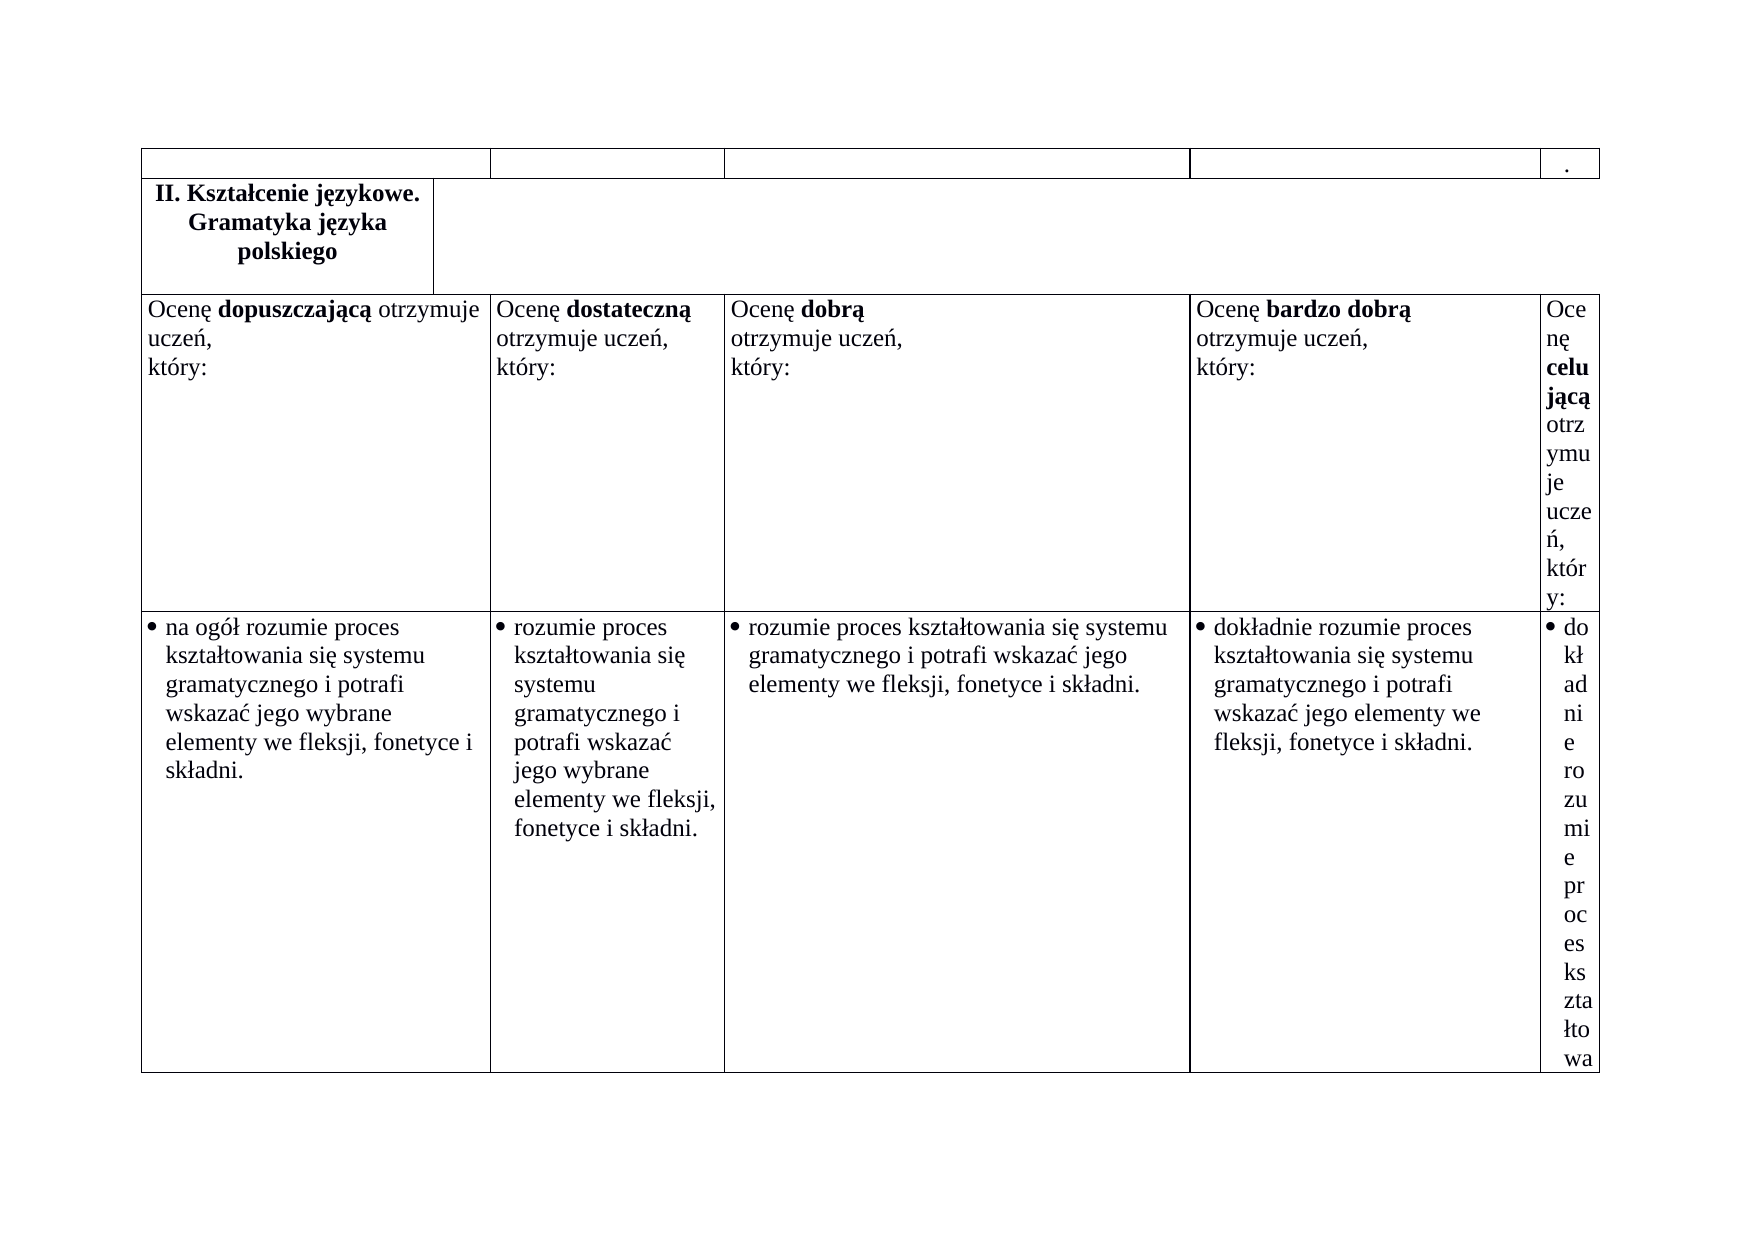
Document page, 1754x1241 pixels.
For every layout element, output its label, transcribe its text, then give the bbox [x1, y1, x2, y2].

table_cell Ocenę dobrą otrzymuje uczeń, który: [725, 295, 1189, 611]
table_cell na ogół rozumie proces kształtowania się systemu gramatycznego i potrafi wskazać jego wybrane elementy we fleksji, fonetyce i składni. [142, 612, 490, 1072]
table_cell dokładnie rozumie proces kształtowa [1541, 612, 1599, 1072]
table_cell Ocenę dopuszczającą otrzymuje uczeń, który: [142, 295, 490, 611]
table_cell [434, 179, 1599, 293]
table_cell Ocenę dostateczną otrzymuje uczeń, który: [491, 295, 724, 611]
table_cell II. Kształcenie językowe. Gramatyka języka polskiego [142, 179, 433, 293]
table_cell Ocenę celującą otrzymuje uczeń, który: [1541, 295, 1599, 611]
table_cell Ocenę bardzo dobrą otrzymuje uczeń, który: [1191, 295, 1540, 611]
table_cell rozumie proces kształtowania się systemu gramatycznego i potrafi wskazać jego elementy we fleksji, fonetyce i składni. [725, 612, 1189, 1072]
table_cell rozumie proces kształtowania się systemu gramatycznego i potrafi wskazać jego wybrane elementy we fleksji, fonetyce i składni. [491, 612, 724, 1072]
table_cell dokładnie rozumie proces kształtowania się systemu gramatycznego i potrafi wskazać jego elementy we fleksji, fonetyce i składni. [1191, 612, 1540, 1072]
